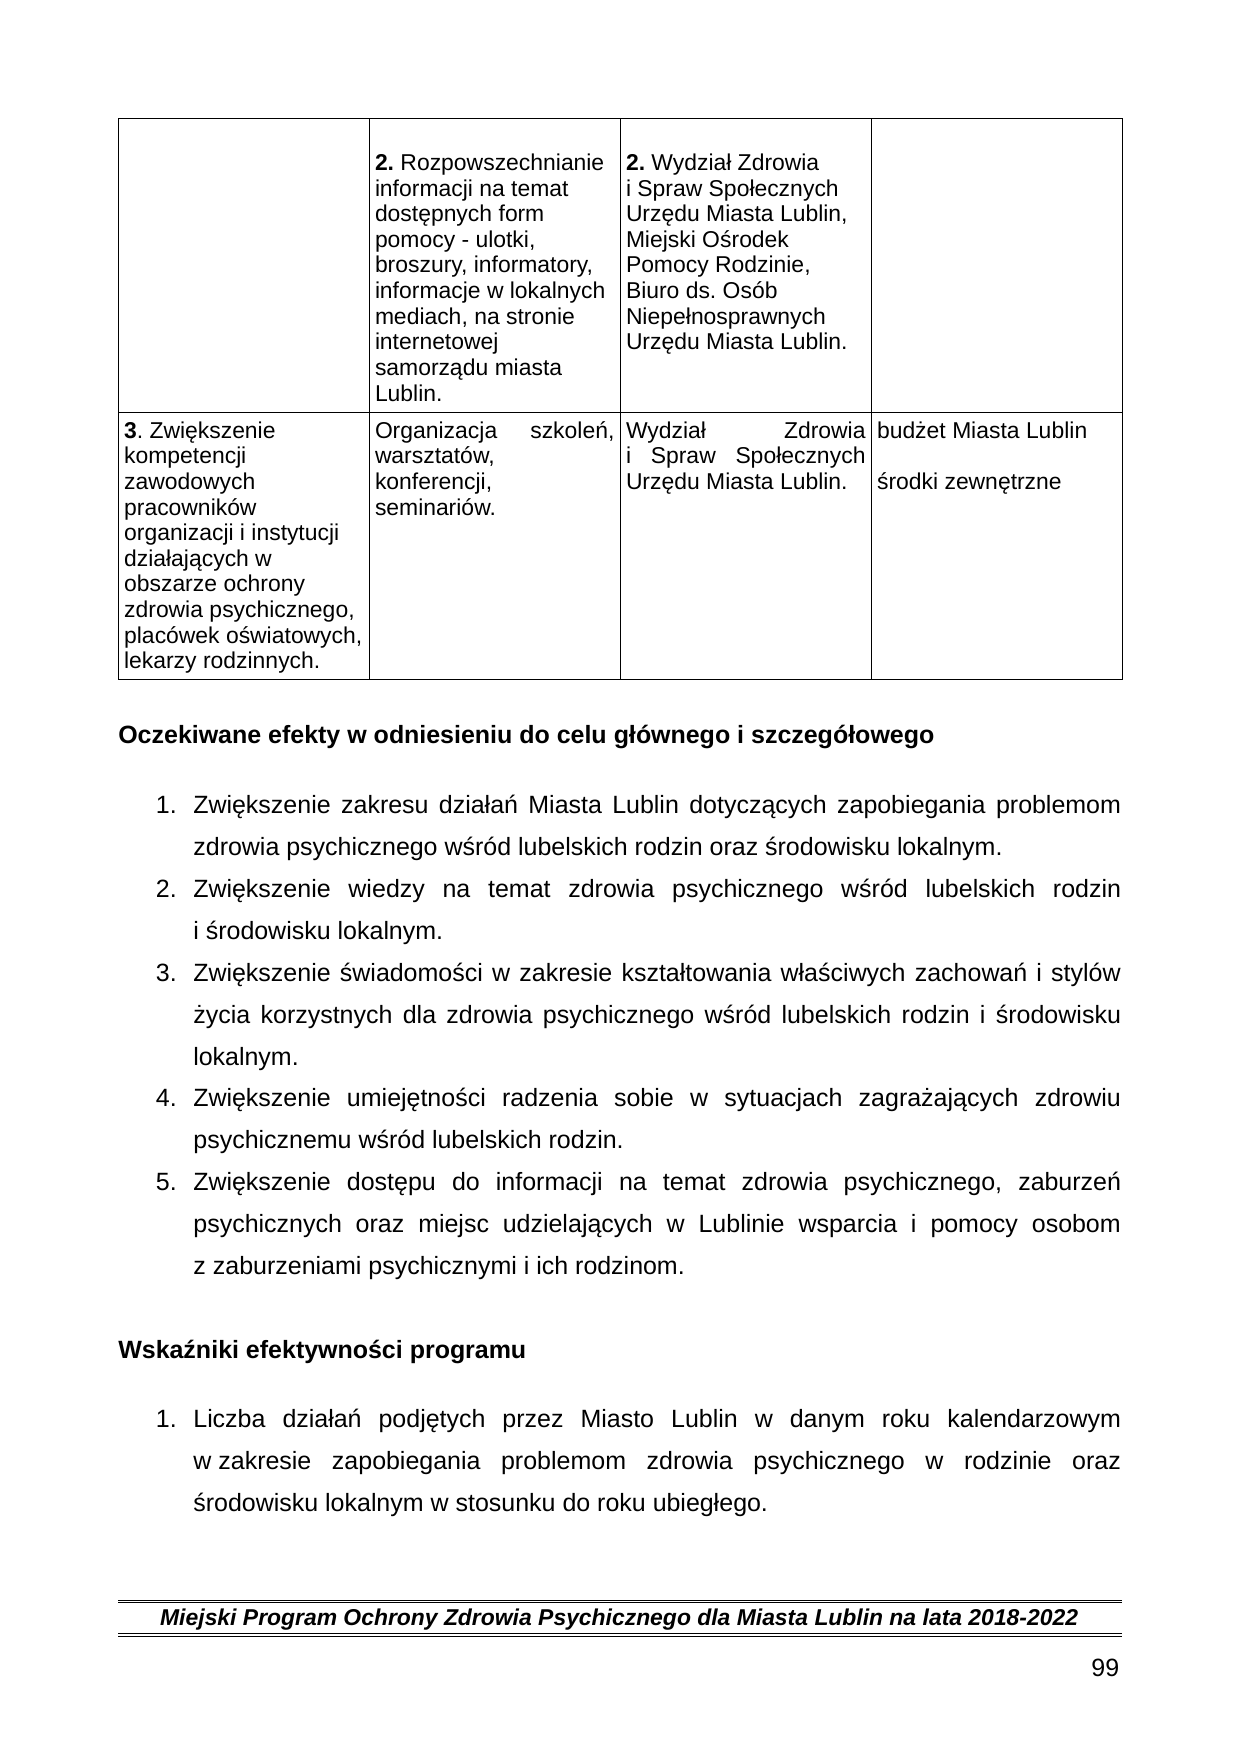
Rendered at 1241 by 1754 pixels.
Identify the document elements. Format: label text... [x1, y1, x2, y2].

table_cell 3. Zwiększenie kompetencji zawodowych pracowników organizacji i instytucji działających w obszarze ochrony zdrowia psychicznego, placówek oświatowych, lekarzy rodzinnych. [119, 413, 369, 679]
list Zwiększenie zakresu działań Miasta Lublin dotyczących zapobiegania problemom zdrowia psychicznego wśród lubelskich rodzin oraz środowisku lokalnym. [156, 791, 1122, 861]
table_cell 2. Rozpowszechnianie informacji na temat dostępnych form pomocy - ulotki, broszury, informatory, informacje w lokalnych mediach, na stronie internetowej samorządu miasta Lublin. [370, 119, 620, 412]
list Liczba działań podjętych przez Miasto Lublin w danym roku kalendarzowym w zakresie zapobiegania problemom zdrowia psychicznego w rodzinie oraz środowisku lokalnym w stosunku do roku ubiegłego. [156, 1405, 1122, 1517]
table_cell Organizacja szkoleń, warsztatów, konferencji, seminariów. [370, 413, 620, 679]
table_cell 2. Wydział Zdrowia i Spraw Społecznych Urzędu Miasta Lublin, Miejski Ośrodek Pomocy Rodzinie, Biuro ds. Osób Niepełnosprawnych Urzędu Miasta Lublin. [621, 119, 871, 412]
list Zwiększenie świadomości w zakresie kształtowania właściwych zachowań i stylów życia korzystnych dla zdrowia psychicznego wśród lubelskich rodzin i środowisku lokalnym. [156, 959, 1122, 1070]
list Zwiększenie dostępu do informacji na temat zdrowia psychicznego, zaburzeń psychicznych oraz miejsc udzielających w Lublinie wsparcia i pomocy osobom z zaburzeniami psychicznymi i ich rodzinom. [156, 1168, 1122, 1280]
list Zwiększenie wiedzy na temat zdrowia psychicznego wśród lubelskich rodzin i środowisku lokalnym. [156, 875, 1122, 945]
list Zwiększenie umiejętności radzenia sobie w sytuacjach zagrażających zdrowiu psychicznemu wśród lubelskich rodzin. [156, 1084, 1122, 1154]
table_cell [119, 119, 369, 412]
text Wskaźniki efektywności programu [118, 1336, 1122, 1363]
table_cell Wydział Zdrowia i Spraw Społecznych Urzędu Miasta Lublin. [621, 413, 871, 679]
table_cell budżet Miasta Lublin środki zewnętrzne [872, 413, 1122, 679]
text Oczekiwane efekty w odniesieniu do celu głównego i szczegółowego [118, 721, 1122, 749]
table_cell [872, 119, 1122, 412]
